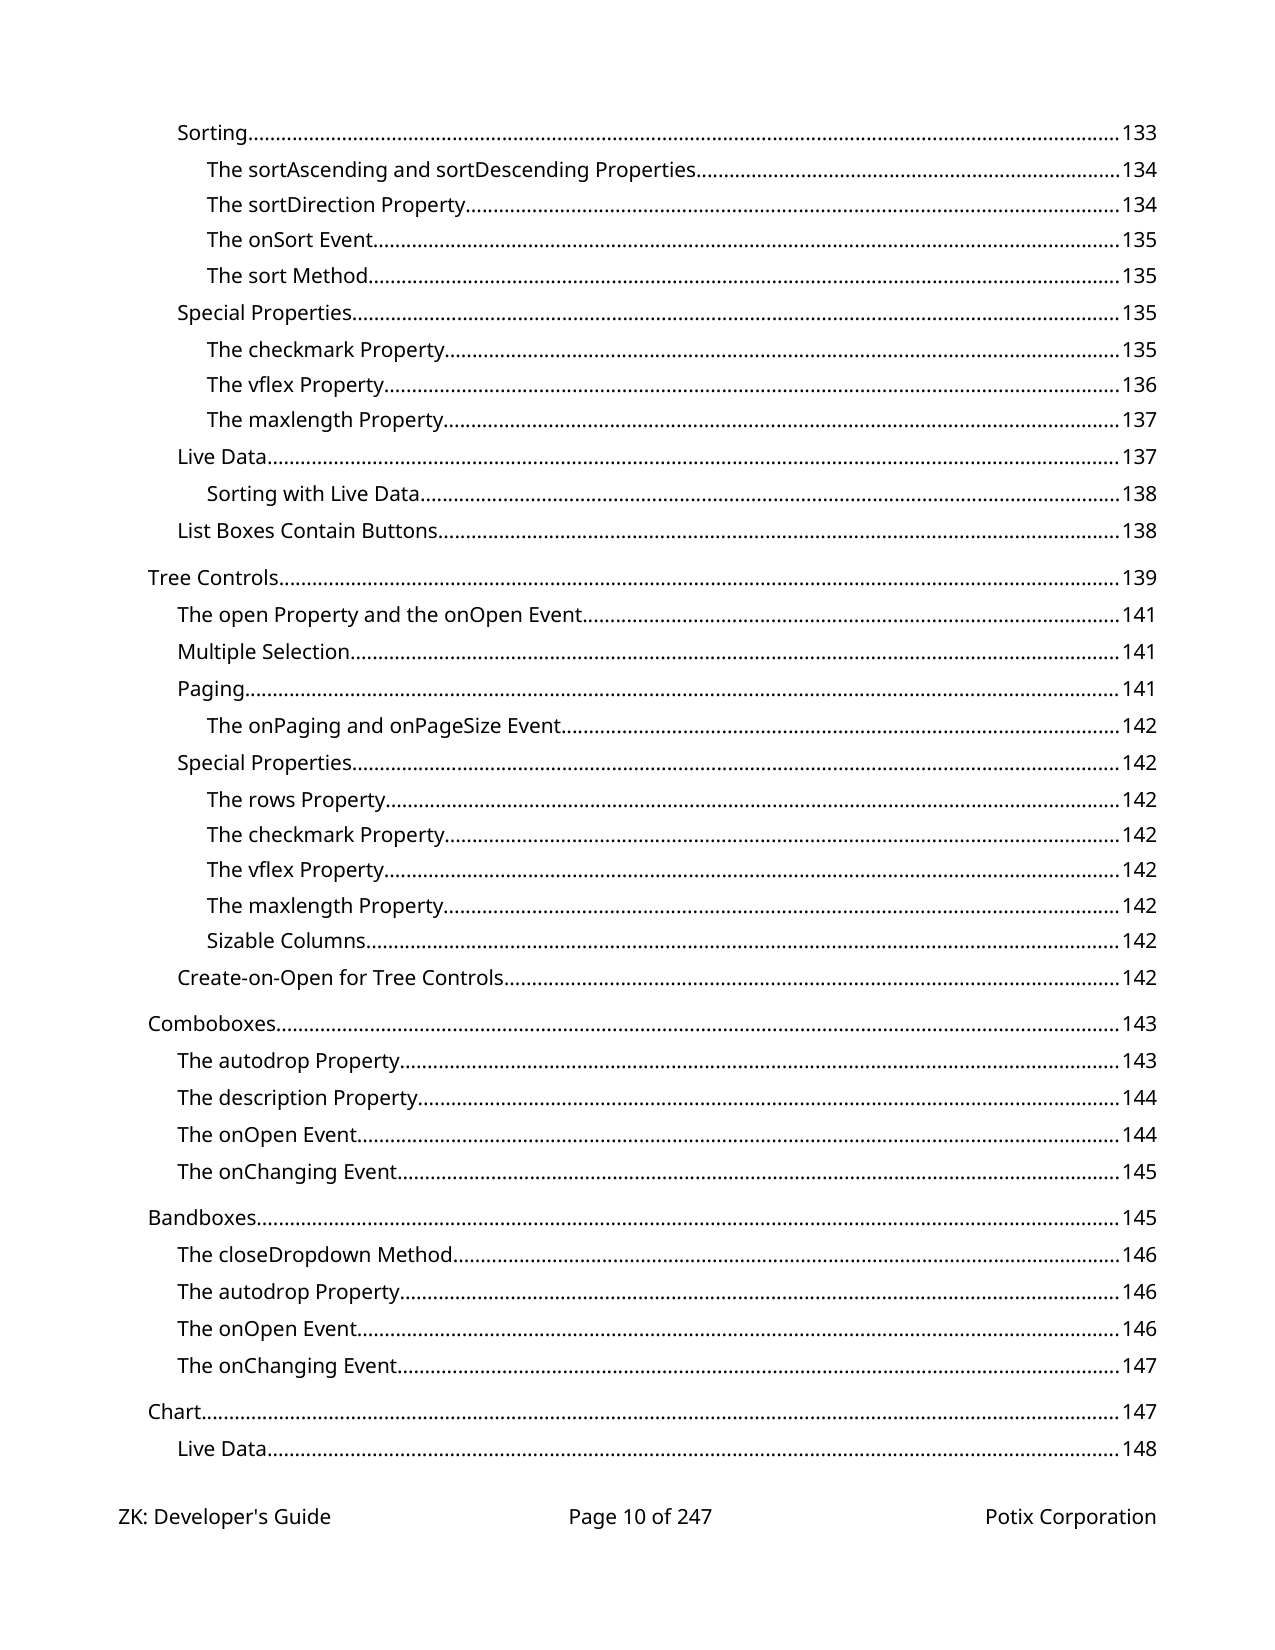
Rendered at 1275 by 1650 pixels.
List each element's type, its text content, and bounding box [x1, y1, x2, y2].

text The onPaging and onPageSize Event 142 [207, 711, 1157, 739]
text The maxlength Property 137 [207, 405, 1157, 434]
text Multiple Selection 141 [177, 637, 1157, 665]
text The autodrop Property 143 [177, 1046, 1157, 1074]
text Paging 141 [177, 674, 1157, 702]
text The closeDropdown Method 146 [177, 1240, 1157, 1268]
text The description Property 144 [177, 1083, 1157, 1111]
text The onChanging Event 147 [177, 1352, 1157, 1380]
text The onOpen Event 144 [177, 1120, 1157, 1148]
text The vflex Property 142 [207, 856, 1157, 884]
text Special Properties 135 [177, 298, 1157, 326]
text The onSort Event 135 [207, 226, 1157, 254]
text Sorting 133 [177, 118, 1157, 146]
text Sizable Columns 142 [207, 926, 1157, 954]
text Tree Controls 139 [148, 563, 1157, 591]
text Live Data 148 [177, 1434, 1157, 1463]
text The onOpen Event 146 [177, 1314, 1157, 1343]
text Bandboxes 145 [148, 1203, 1157, 1231]
text The onChanging Event 145 [177, 1157, 1157, 1186]
text Sorting with Live Data 138 [207, 479, 1157, 508]
text Create-on-Open for Tree Controls 142 [177, 963, 1157, 991]
text Special Properties 142 [177, 748, 1157, 776]
text The sort Method 135 [207, 261, 1157, 289]
text The sortDirection Property 134 [207, 190, 1157, 219]
text The maxlength Property 142 [207, 891, 1157, 919]
text Chart 147 [148, 1397, 1157, 1426]
text Comboboxes 143 [148, 1009, 1157, 1037]
text List Boxes Contain Buttons 138 [177, 517, 1157, 545]
text The sortAscending and sortDescending Properties 134 [207, 155, 1157, 183]
text Live Data 137 [177, 442, 1157, 471]
text The rows Property 142 [207, 785, 1157, 813]
text The autodrop Property 146 [177, 1277, 1157, 1306]
text The checkmark Property 135 [207, 335, 1157, 363]
text The vflex Property 136 [207, 370, 1157, 398]
text The checkmark Property 142 [207, 820, 1157, 848]
text The open Property and the onOpen Event 141 [177, 600, 1157, 628]
